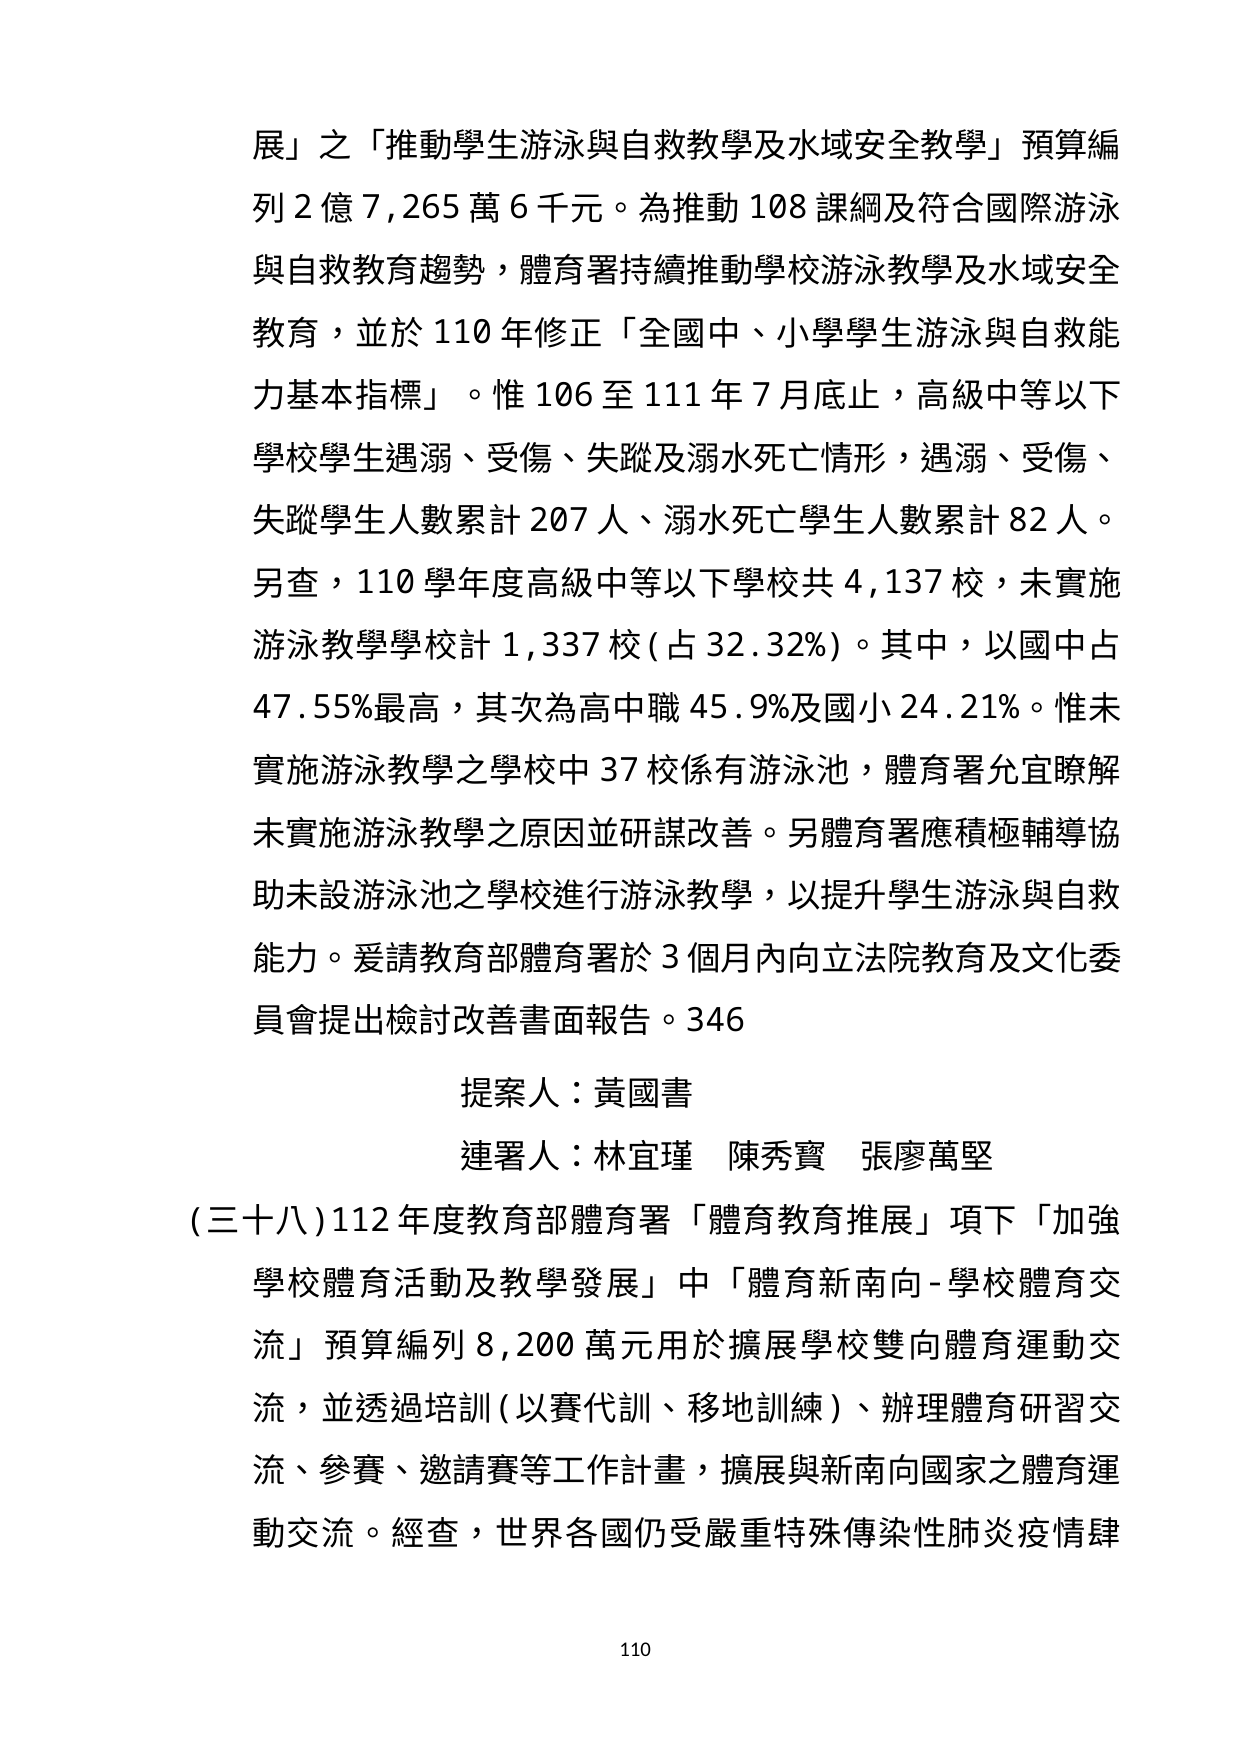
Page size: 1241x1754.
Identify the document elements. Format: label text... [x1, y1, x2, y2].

text 連署人：林宜瑾 陳秀寳 張廖萬堅 [460, 1112, 1122, 1175]
text 展」之「推動學生游泳與自救教學及水域安全教學」預算編列2億7,265萬6千元。為推動108課綱及符合國際游泳與自救教育趨勢，體育署持續推動學校游泳教學及水域安全教育，並於110年修正「全國中、小學學生游泳與自救能力基本指標」。惟106至111年7月底止，高級中等以下學校學生遇溺、受傷、失蹤及溺水死亡情形，遇溺、受傷、失蹤學生人數累計207人、溺水死亡學生人數累計82人。另查，110學年度高級中等以下學校共4,137校，未實施游泳教學學校計1,337校(占32.32%)。其中，以國中占47.55%最高，其次為高中職45.9%及國小24.21%。惟未實施游泳教學之學校中37校係有游泳池，體育署允宜瞭解未實施游泳教學之原因並研謀改善。另體育署應積極輔導協助未設游泳池之學校進行游泳教學，以提升學生游泳與自救能力。爰請教育部體育署於3個月內向立法院教育及文化委員會提出檢討改善書面報告。346 [185, 112, 1122, 1050]
text 提案人：黃國書 [460, 1050, 1122, 1112]
text (三十八)112年度教育部體育署「體育教育推展」項下「加強學校體育活動及教學發展」中「體育新南向-學校體育交流」預算編列8,200萬元用於擴展學校雙向體育運動交流，並透過培訓(以賽代訓、移地訓練)、辦理體育研習交流、參賽、邀請賽等工作計畫，擴展與新南向國家之體育運動交流。經查，世界各國仍受嚴重特殊傳染性肺炎疫情肆 [185, 1187, 1122, 1562]
